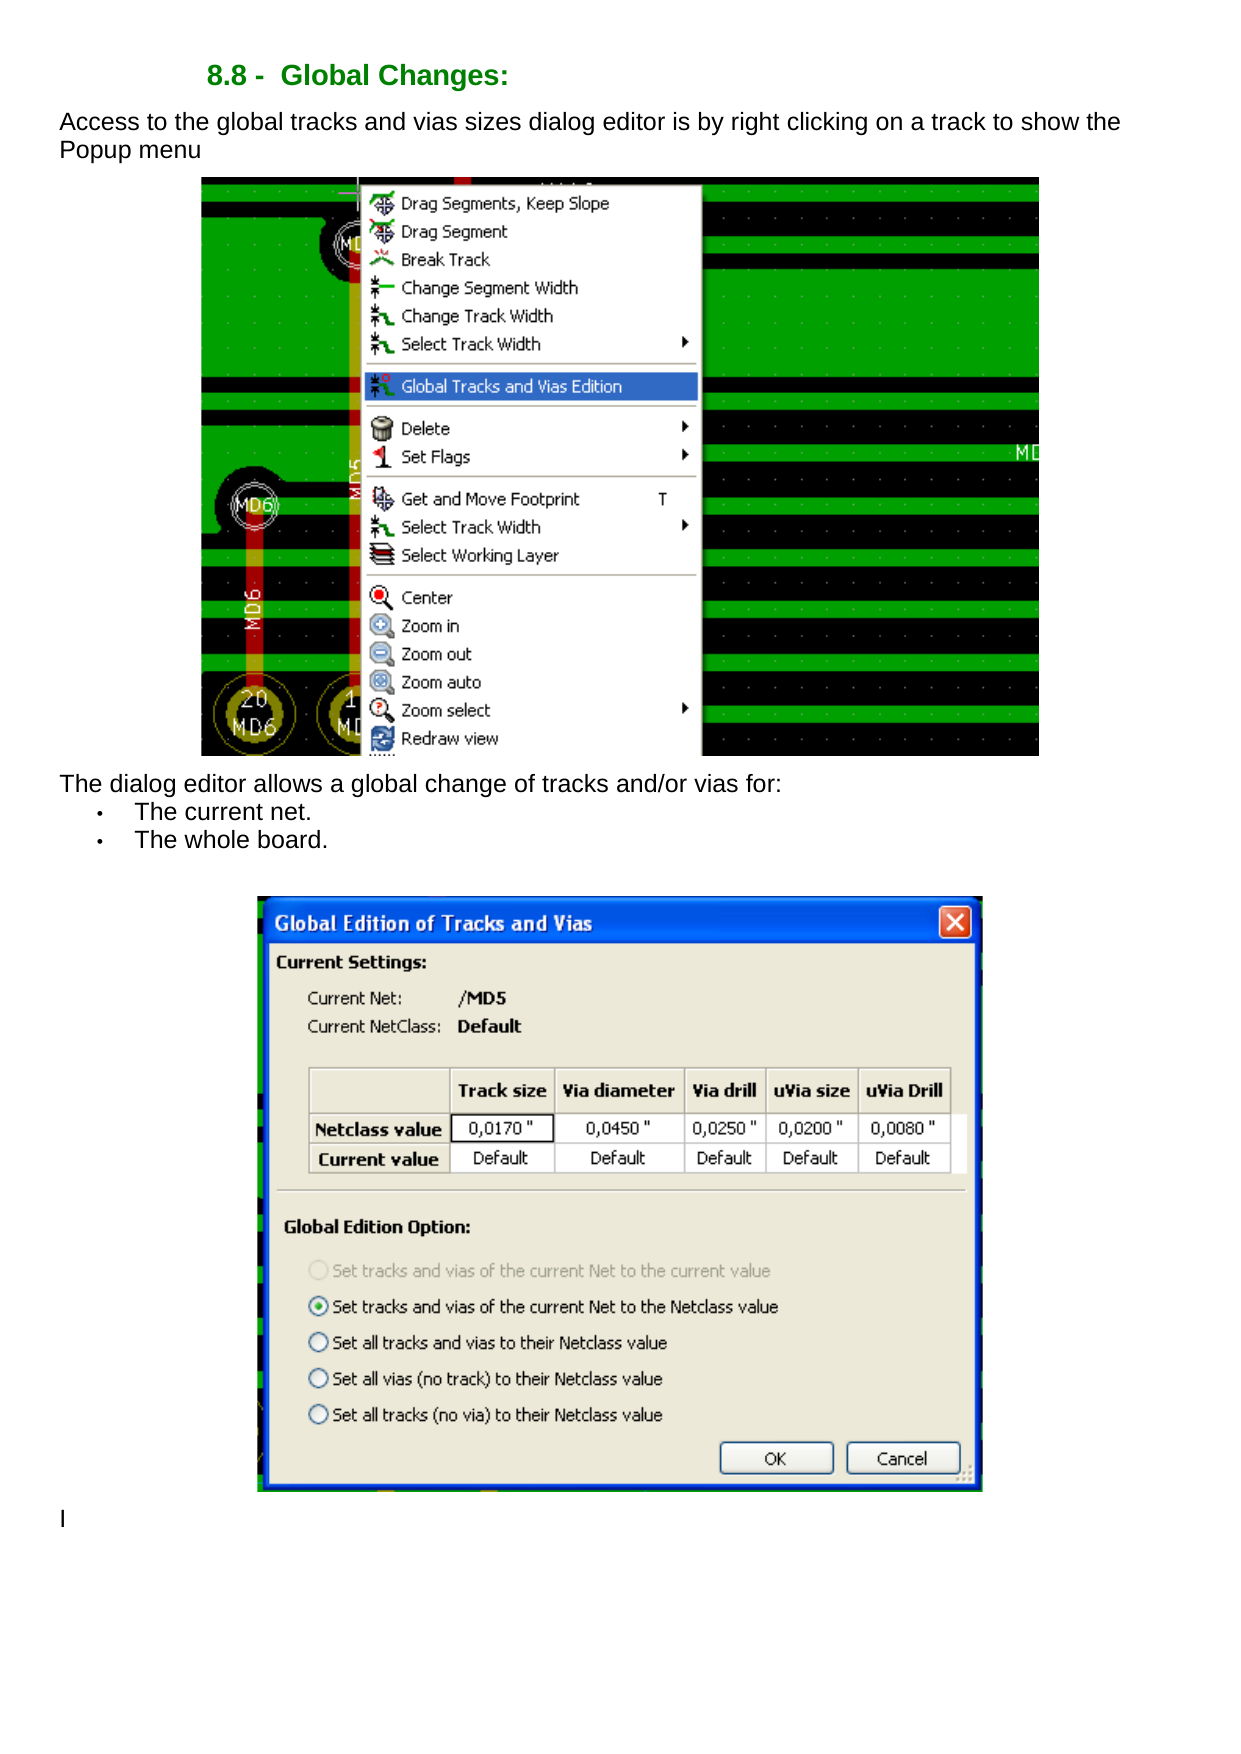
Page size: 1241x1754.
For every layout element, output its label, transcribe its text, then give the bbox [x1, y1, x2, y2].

list The whole board. [97, 826, 1181, 854]
text Access to the global tracks and vias sizes dialog editor is by right clicking on a track to show the Popup menu [59, 108, 1181, 164]
list The current net. [97, 798, 1181, 826]
picture [257, 896, 983, 1492]
subtitle Global Changes: [133, 59, 1181, 92]
picture [201, 177, 1039, 756]
text The dialog editor allows a global change of tracks and/or vias for: [59, 770, 1181, 798]
text I [59, 1505, 1181, 1533]
